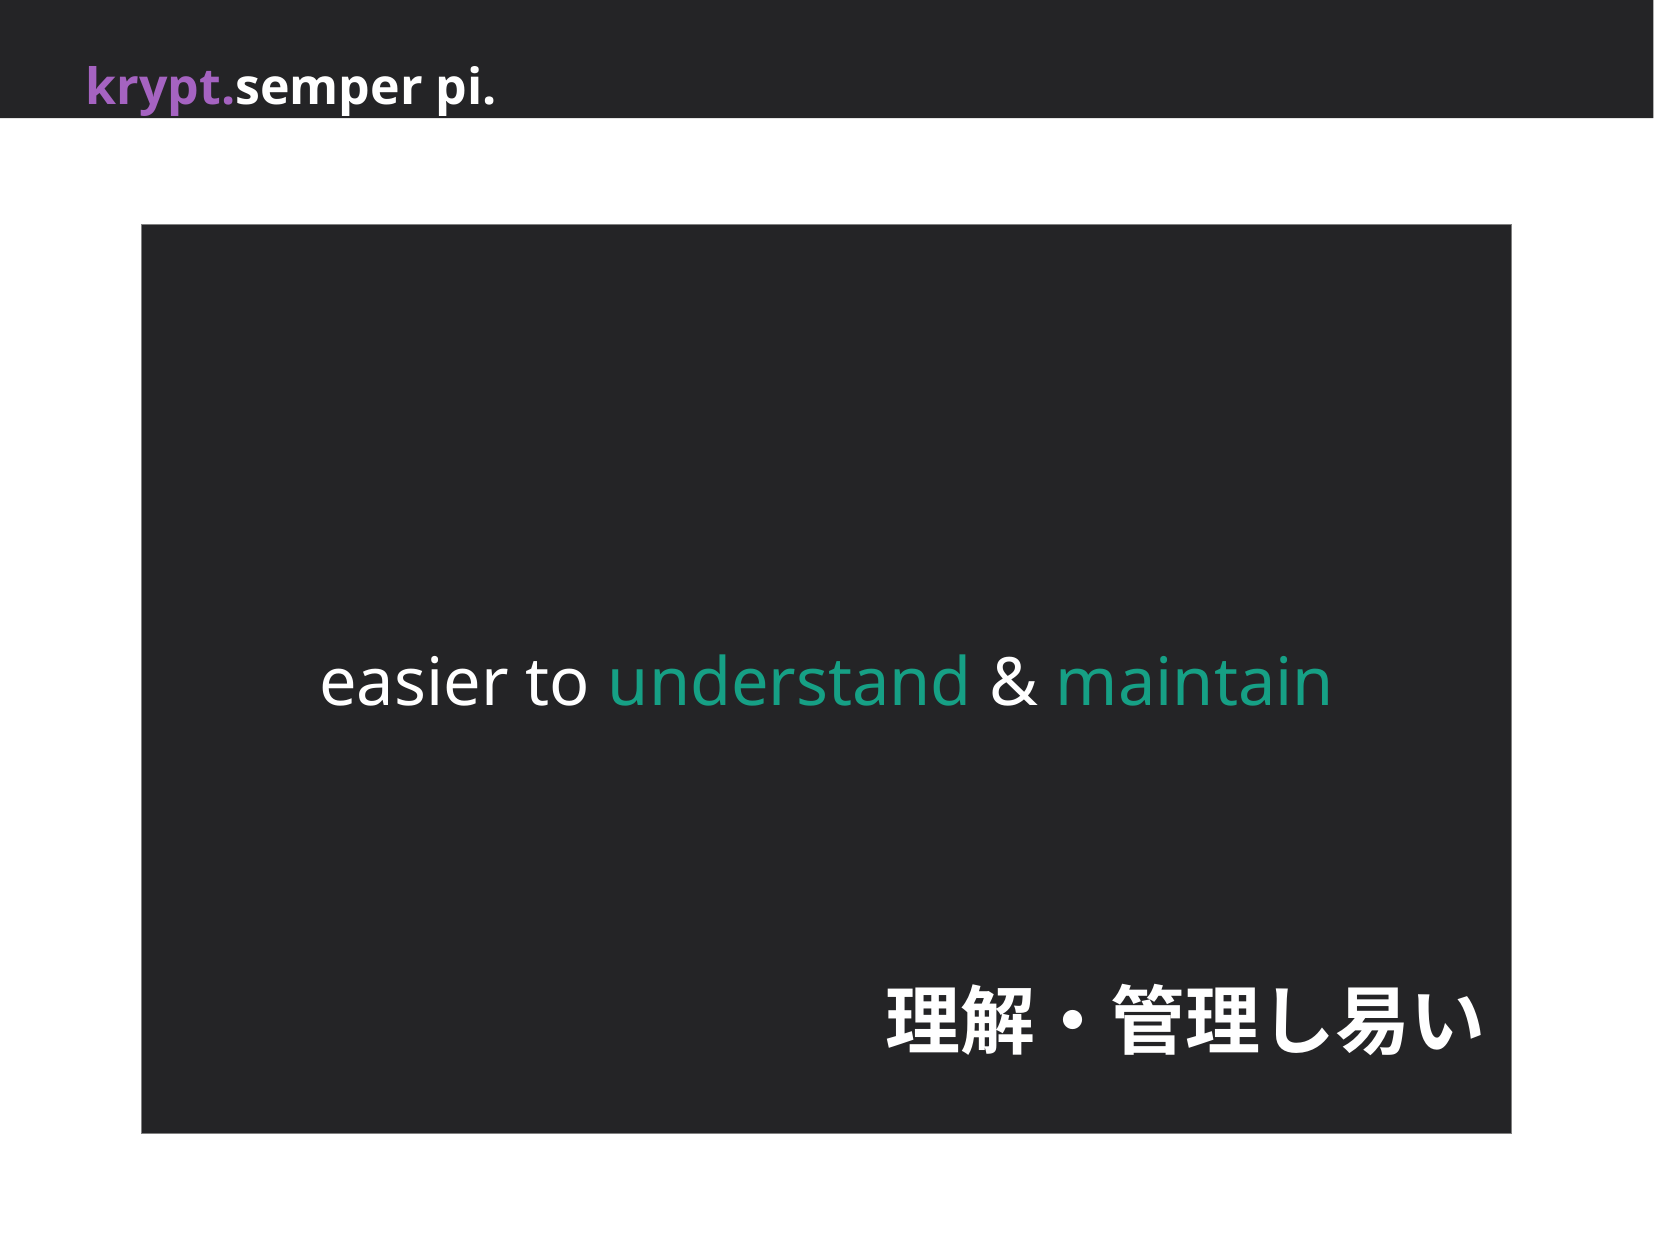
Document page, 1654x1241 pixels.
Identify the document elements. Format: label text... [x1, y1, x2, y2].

text_box 理解・管理し易い [153, 909, 1501, 1123]
text_box easier to understand & maintain [141, 224, 1512, 1134]
text_box krypt.semper pi. [70, 43, 544, 119]
text_box [0, 0, 1654, 119]
